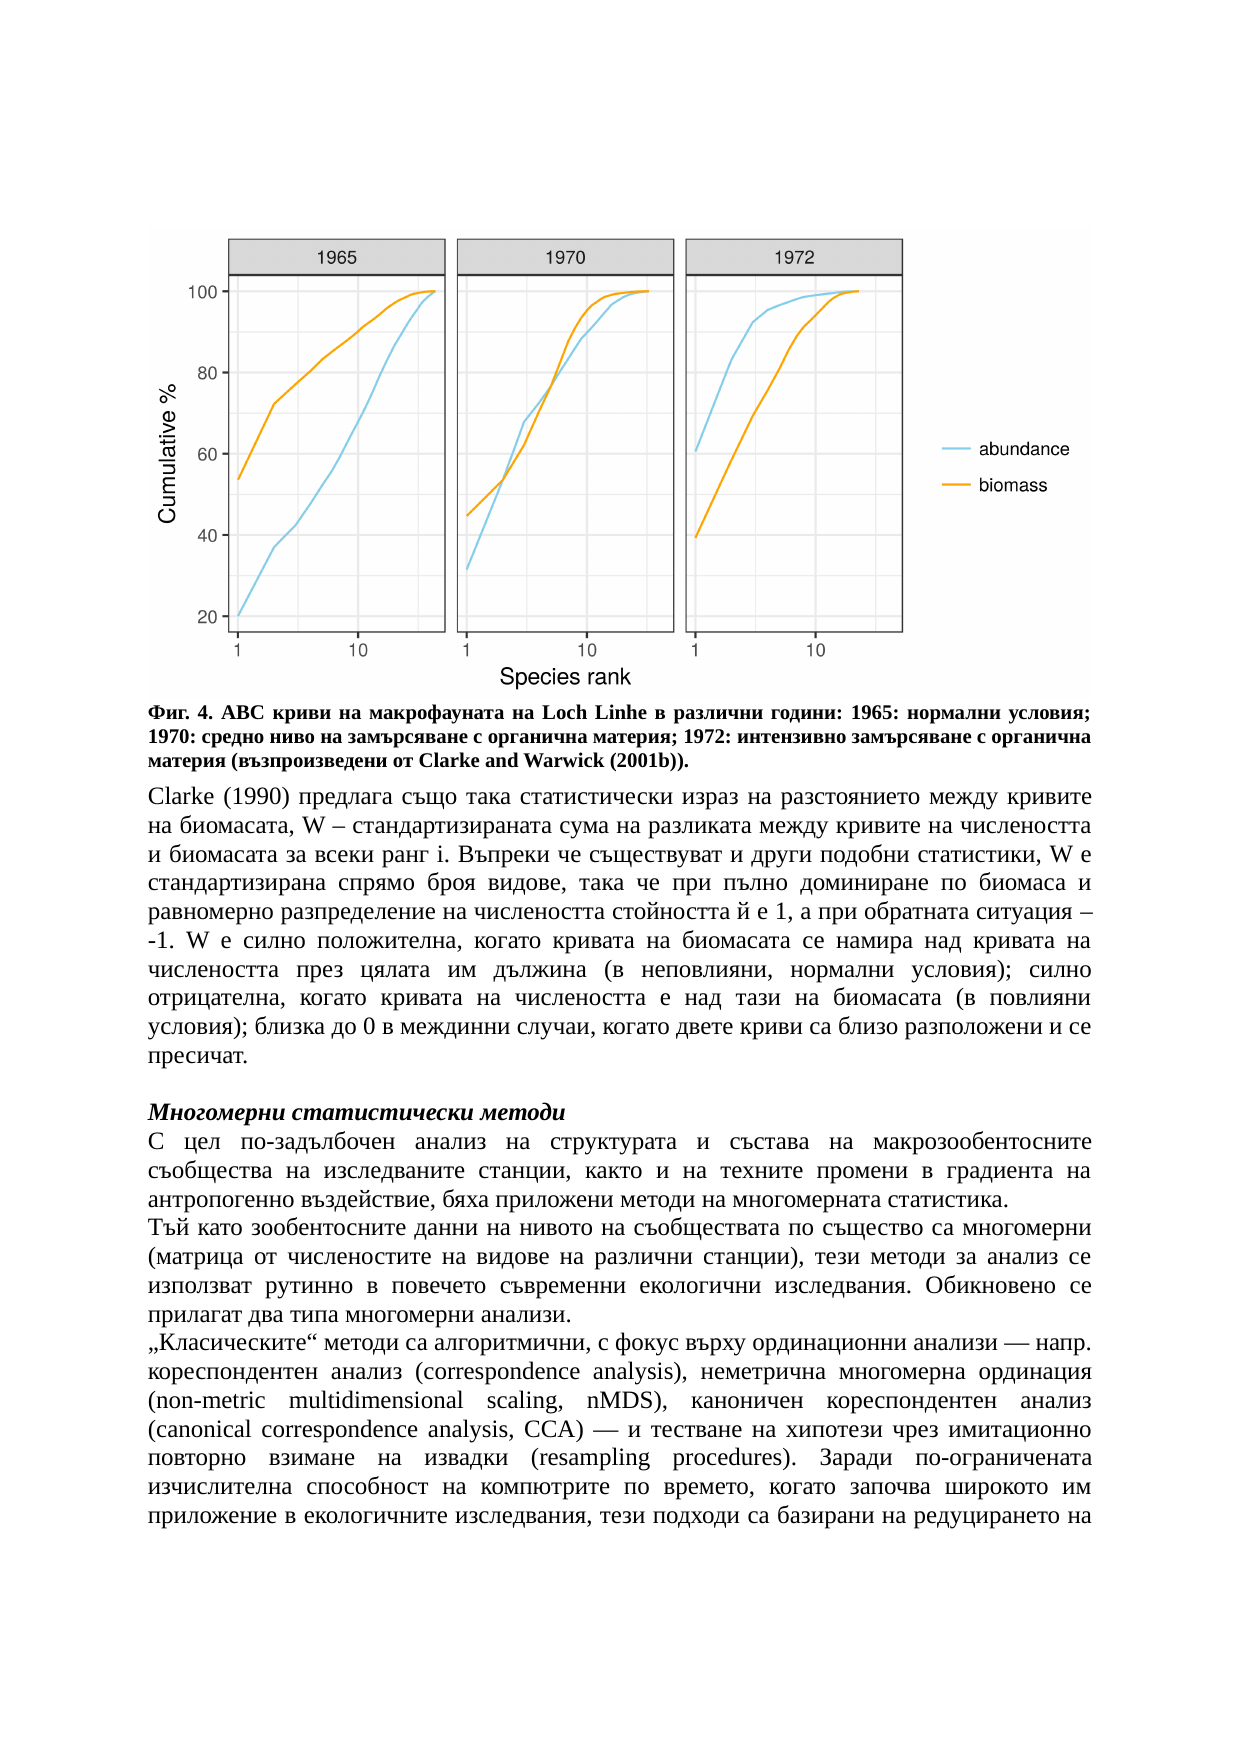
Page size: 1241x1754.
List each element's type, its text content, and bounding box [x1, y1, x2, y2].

text С цел по-задълбочен анализ на структурата и състава на макрозообентосните съобщества на изследваните станции, както и на техните промени в градиента на антропогенно въздействие, бяха приложени методи на многомерната статистика. [148, 1126, 1093, 1212]
picture [147, 227, 1093, 701]
text Фиг. 4. ABC криви на макрофауната на Loch Linhe в различни години: 1965: нормални условия; 1970: средно ниво на замърсяване с органична материя; 1972: интензивно замърсяване с органична материя (възпроизведени от Clarke and Warwick (2001b)). [148, 701, 1092, 772]
text Clarke (1990) предлага също така статистически израз на разстоянието между кривите на биомасата, W – стандартизираната сума на разликата между кривите на числеността и биомасата за всеки ранг i. Въпреки че съществуват и други подобни статистики, W е стандартизирана спрямо броя видове, така че при пълно доминиране по биомаса и равномерно разпределение на числеността стойността й е 1, а при обратната ситуация – -1. W е силно положителна, когато кривата на биомасата се намира над кривата на числеността през цялата им дължина (в неповлияни, нормални условия); силно отрицателна, когато кривата на числеността е над тази на биомасата (в повлияни условия); близка до 0 в междинни случаи, когато двете криви са близо разположени и се пресичат. [148, 781, 1093, 1069]
text „Класическите“ методи са алгоритмични, с фокус върху ординационни анализи — напр. кореспондентен анализ (correspondence analysis), неметрична многомерна ординация (non-metric multidimensional scaling, nMDS), каноничен кореспондентен анализ (canonical correspondence analysis, CCA) — и тестване на хипотези чрез имитационно повторно взимане на извадки (resampling procedures). Заради по-ограничената изчислителна способност на компютрите по времето, когато започва широкото им приложение в екологичните изследвания, тези подходи са базирани на редуцирането на [148, 1327, 1093, 1529]
text Многомерни статистически методи [148, 1097, 1093, 1126]
text Тъй като зообентосните данни на нивото на съобществата по същество са многомерни (матрица от численостите на видове на различни станции), тези методи за анализ се използват рутинно в повечето съвременни екологични изследвания. Обикновено се прилагат два типа многомерни анализи. [148, 1212, 1093, 1327]
